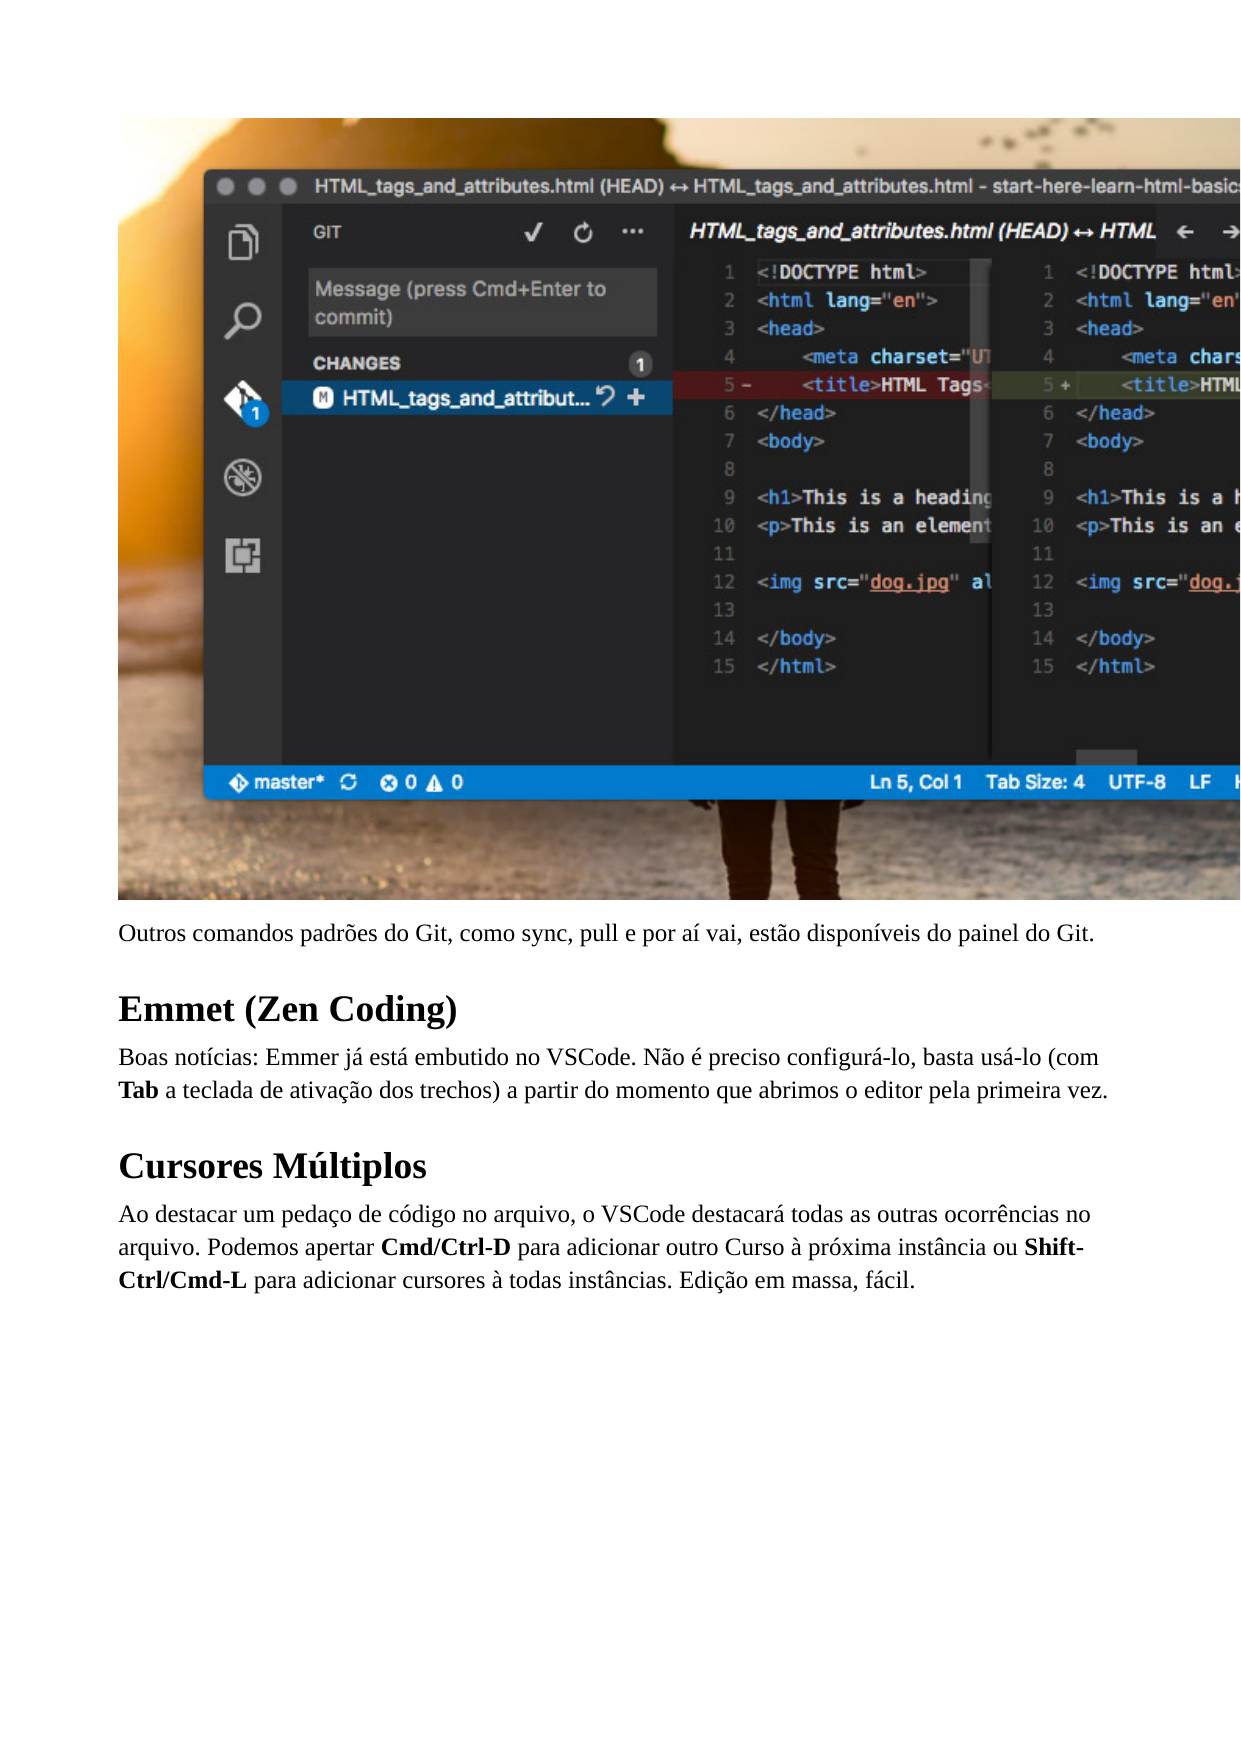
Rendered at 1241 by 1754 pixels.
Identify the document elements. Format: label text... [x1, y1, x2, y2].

text Outros comandos padrões do Git, como sync, pull e por aí vai, estão disponíveis do painel do Git. [118, 918, 1122, 947]
text Boas notícias: Emmer já está embutido no VSCode. Não é preciso configurá-lo, basta usá-lo (com Tab a teclada de ativação dos trechos) a partir do momento que abrimos o editor pela primeira vez. [118, 1042, 1122, 1104]
subtitle Emmet (Zen Coding) [118, 987, 1122, 1030]
subtitle Cursores Múltiplos [118, 1144, 1122, 1187]
text Ao destacar um pedaço de código no arquivo, o VSCode destacará todas as outras ocorrências no arquivo. Podemos apertar Cmd/Ctrl-D para adicionar outro Curso à próxima instância ou Shift-Ctrl/Cmd-L para adicionar cursores à todas instâncias. Edição em massa, fácil. [118, 1199, 1122, 1294]
picture [118, 118, 1241, 900]
